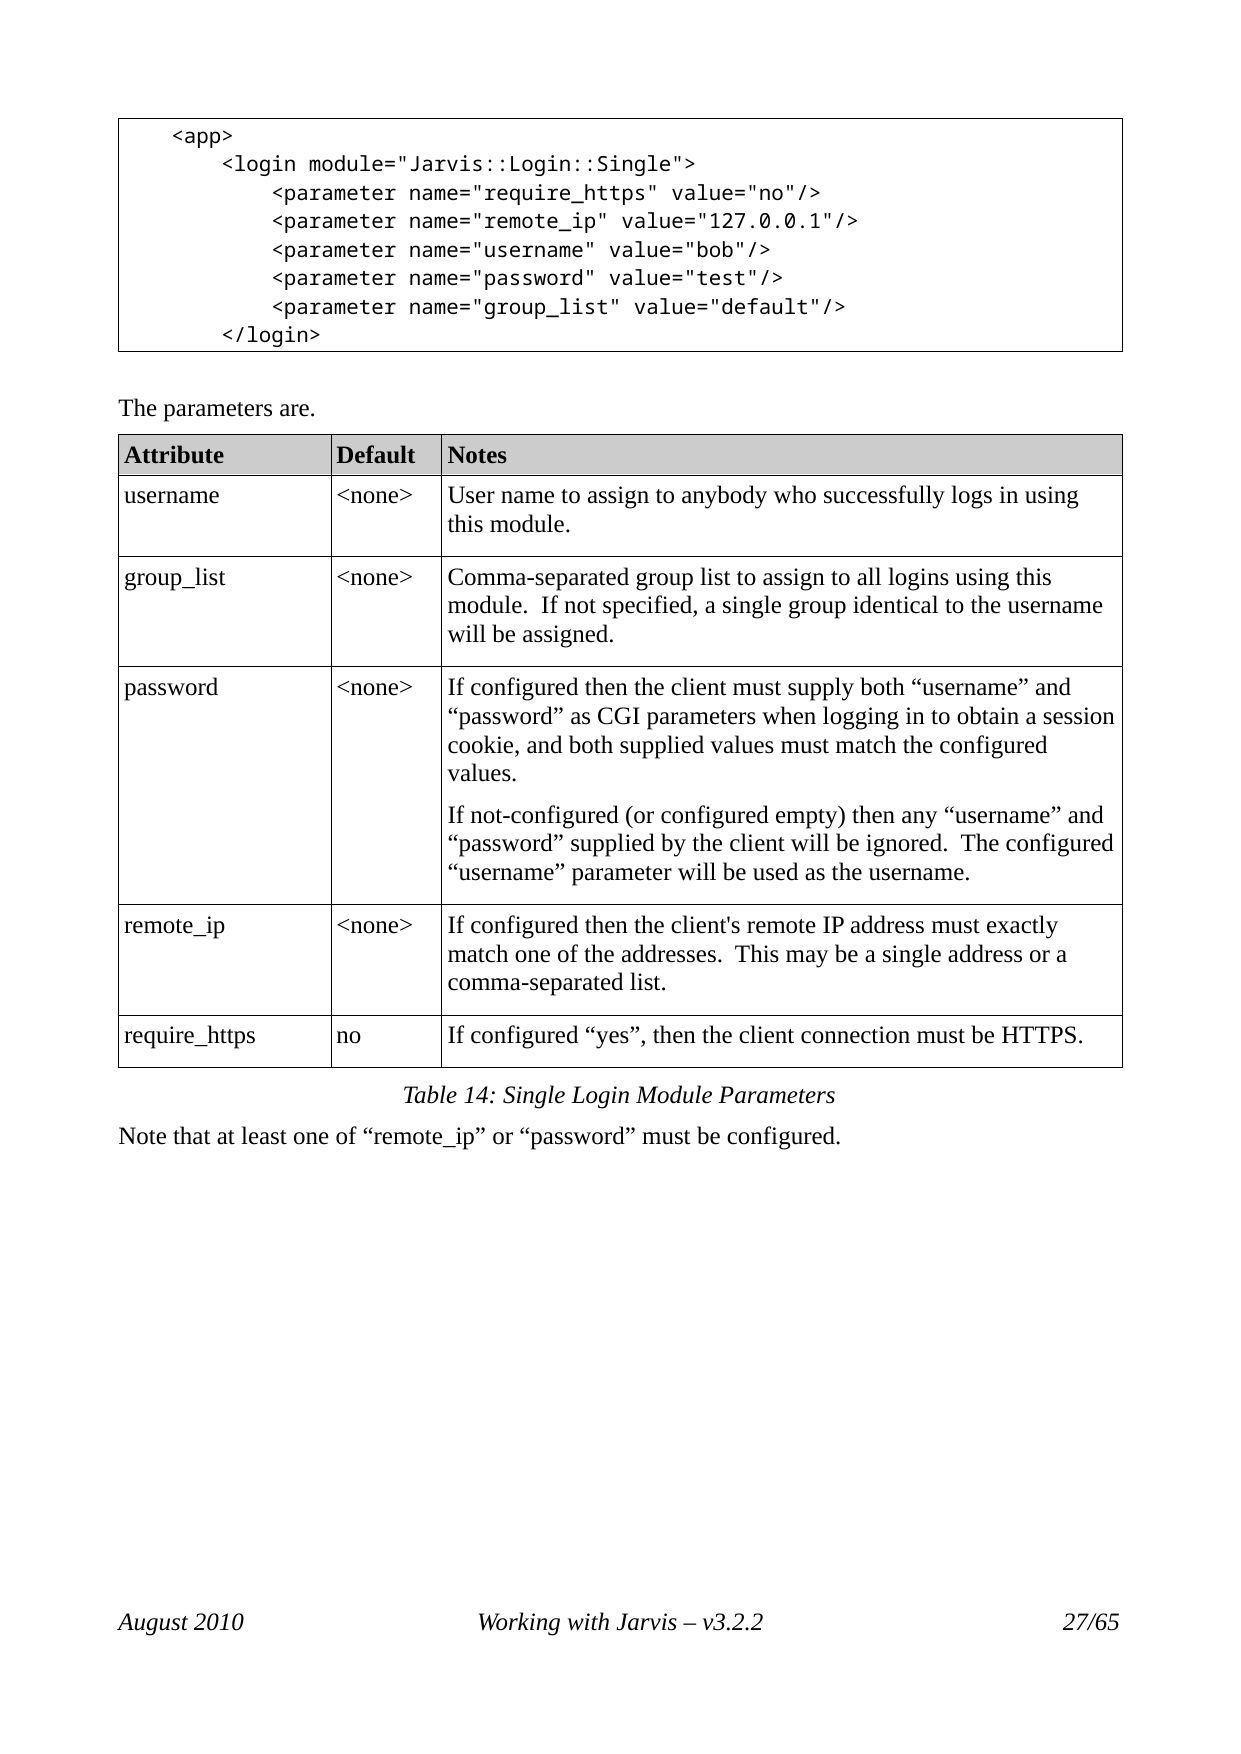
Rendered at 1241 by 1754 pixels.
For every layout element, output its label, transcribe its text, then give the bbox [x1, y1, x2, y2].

table_header Attribute [119, 435, 331, 474]
text <parameter name="password" value="test"/> [119, 260, 1122, 289]
text <parameter name="username" value="bob"/> [119, 232, 1122, 260]
text Table 14: Single Login Module Parameters [118, 1080, 1122, 1109]
text <app> [119, 119, 1122, 147]
table_cell password [119, 667, 331, 904]
text <parameter name="group_list" value="default"/> [119, 289, 1122, 317]
table_cell remote_ip [119, 905, 331, 1014]
table_cell If configured then the client's remote IP address must exactly match one of the addresses. This may be a single address or a comma-separated list. [442, 905, 1122, 1014]
table_cell <none> [332, 905, 441, 1014]
table_cell User name to assign to anybody who successfully logs in using this module. [442, 476, 1122, 556]
table_cell <none> [332, 557, 441, 666]
table_cell <none> [332, 476, 441, 556]
text <login module="Jarvis::Login::Single"> [119, 147, 1122, 175]
table_cell no [332, 1016, 441, 1067]
text <parameter name="remote_ip" value="127.0.0.1"/> [119, 203, 1122, 232]
table_cell <none> [332, 667, 441, 904]
table_cell group_list [119, 557, 331, 666]
text <parameter name="require_https" value="no"/> [119, 175, 1122, 203]
table_cell username [119, 476, 331, 556]
table_cell If configured “yes”, then the client connection must be HTTPS. [442, 1016, 1122, 1067]
table_cell require_https [119, 1016, 331, 1067]
table_cell If configured then the client must supply both “username” and “password” as CGI parameters when logging in to obtain a session cookie, and both supplied values must match the configured values. If not-configured (or configured empty) then any “username” and “password” supplied by the client will be ignored. The configured “username” parameter will be used as the username. [442, 667, 1122, 904]
text </login> [119, 317, 1122, 351]
text The parameters are. [118, 393, 1122, 422]
table_header Notes [442, 435, 1122, 474]
text Note that at least one of “remote_ip” or “password” must be configured. [118, 1121, 1122, 1150]
table_cell Comma-separated group list to assign to all logins using this module. If not specified, a single group identical to the username will be assigned. [442, 557, 1122, 666]
table_header Default [332, 435, 441, 474]
